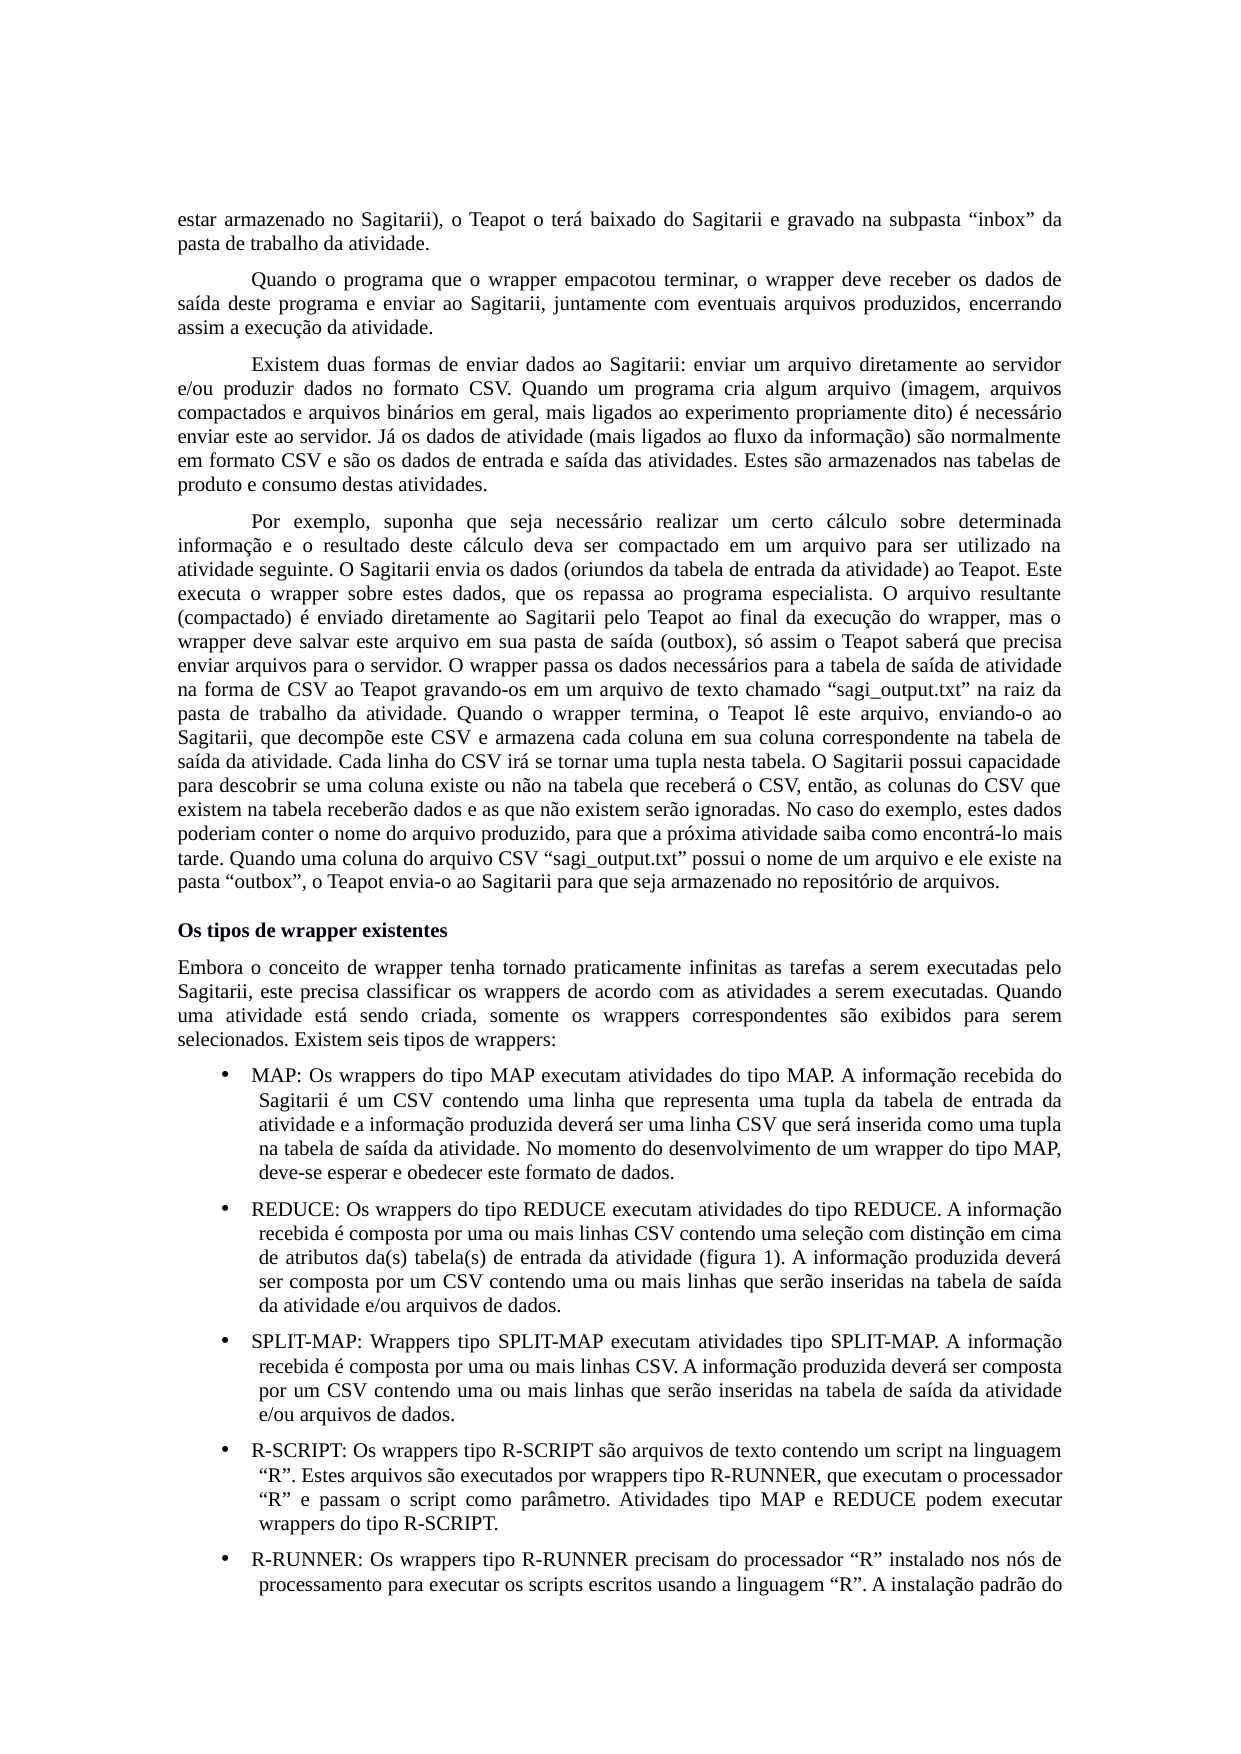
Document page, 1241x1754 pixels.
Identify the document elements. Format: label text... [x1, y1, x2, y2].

list SPLIT-MAP: Wrappers tipo SPLIT-MAP executam atividades tipo SPLIT-MAP. A informação recebida é composta por uma ou mais linhas CSV. A informação produzida deverá ser composta por um CSV contendo uma ou mais linhas que serão inseridas na tabela de saída da atividade e/ou arquivos de dados. [221, 1329, 1063, 1426]
text Quando o programa que o wrapper empacotou terminar, o wrapper deve receber os dados de saída deste programa e enviar ao Sagitarii, juntamente com eventuais arquivos produzidos, encerrando assim a execução da atividade. [177, 267, 1063, 339]
list MAP: Os wrappers do tipo MAP executam atividades do tipo MAP. A informação recebida do Sagitarii é um CSV contendo uma linha que representa uma tupla da tabela de entrada da atividade e a informação produzida deverá ser uma linha CSV que será inserida como uma tupla na tabela de saída da atividade. No momento do desenvolvimento de um wrapper do tipo MAP, deve-se esperar e obedecer este formato de dados. [221, 1063, 1063, 1184]
title Os tipos de wrapper existentes [177, 918, 1063, 942]
list REDUCE: Os wrappers do tipo REDUCE executam atividades do tipo REDUCE. A informação recebida é composta por uma ou mais linhas CSV contendo uma seleção com distinção em cima de atributos da(s) tabela(s) de entrada da atividade (figura 1). A informação produzida deverá ser composta por um CSV contendo uma ou mais linhas que serão inseridas na tabela de saída da atividade e/ou arquivos de dados. [221, 1196, 1063, 1317]
text Por exemplo, suponha que seja necessário realizar um certo cálculo sobre determinada informação e o resultado deste cálculo deva ser compactado em um arquivo para ser utilizado na atividade seguinte. O Sagitarii envia os dados (oriundos da tabela de entrada da atividade) ao Teapot. Este executa o wrapper sobre estes dados, que os repassa ao programa especialista. O arquivo resultante (compactado) é enviado diretamente ao Sagitarii pelo Teapot ao final da execução do wrapper, mas o wrapper deve salvar este arquivo em sua pasta de saída (outbox), só assim o Teapot saberá que precisa enviar arquivos para o servidor. O wrapper passa os dados necessários para a tabela de saída de atividade na forma de CSV ao Teapot gravando-os em um arquivo de texto chamado “sagi_output.txt” na raiz da pasta de trabalho da atividade. Quando o wrapper termina, o Teapot lê este arquivo, enviando-o ao Sagitarii, que decompõe este CSV e armazena cada coluna em sua coluna correspondente na tabela de saída da atividade. Cada linha do CSV irá se tornar uma tupla nesta tabela. O Sagitarii possui capacidade para descobrir se uma coluna existe ou não na tabela que receberá o CSV, então, as colunas do CSV que existem na tabela receberão dados e as que não existem serão ignoradas. No caso do exemplo, estes dados poderiam conter o nome do arquivo produzido, para que a próxima atividade saiba como encontrá-lo mais tarde. Quando uma coluna do arquivo CSV “sagi_output.txt” possui o nome de um arquivo e ele existe na pasta “outbox”, o Teapot envia-o ao Sagitarii para que seja armazenado no repositório de arquivos. [177, 508, 1063, 893]
text Existem duas formas de enviar dados ao Sagitarii: enviar um arquivo diretamente ao servidor e/ou produzir dados no formato CSV. Quando um programa cria algum arquivo (imagem, arquivos compactados e arquivos binários em geral, mais ligados ao experimento propriamente dito) é necessário enviar este ao servidor. Já os dados de atividade (mais ligados ao fluxo da informação) são normalmente em formato CSV e são os dados de entrada e saída das atividades. Estes são armazenados nas tabelas de produto e consumo destas atividades. [177, 352, 1063, 496]
list R-RUNNER: Os wrappers tipo R-RUNNER precisam do processador “R” instalado nos nós de processamento para executar os scripts escritos usando a linguagem “R”. A instalação padrão do [221, 1547, 1063, 1596]
list R-SCRIPT: Os wrappers tipo R-SCRIPT são arquivos de texto contendo um script na linguagem “R”. Estes arquivos são executados por wrappers tipo R-RUNNER, que executam o processador “R” e passam o script como parâmetro. Atividades tipo MAP e REDUCE podem executar wrappers do tipo R-SCRIPT. [221, 1438, 1063, 1535]
text Embora o conceito de wrapper tenha tornado praticamente infinitas as tarefas a serem executadas pelo Sagitarii, este precisa classificar os wrappers de acordo com as atividades a serem executadas. Quando uma atividade está sendo criada, somente os wrappers correspondentes são exibidos para serem selecionados. Existem seis tipos de wrappers: [177, 955, 1063, 1051]
text estar armazenado no Sagitarii), o Teapot o terá baixado do Sagitarii e gravado na subpasta “inbox” da pasta de trabalho da atividade. [177, 207, 1063, 255]
